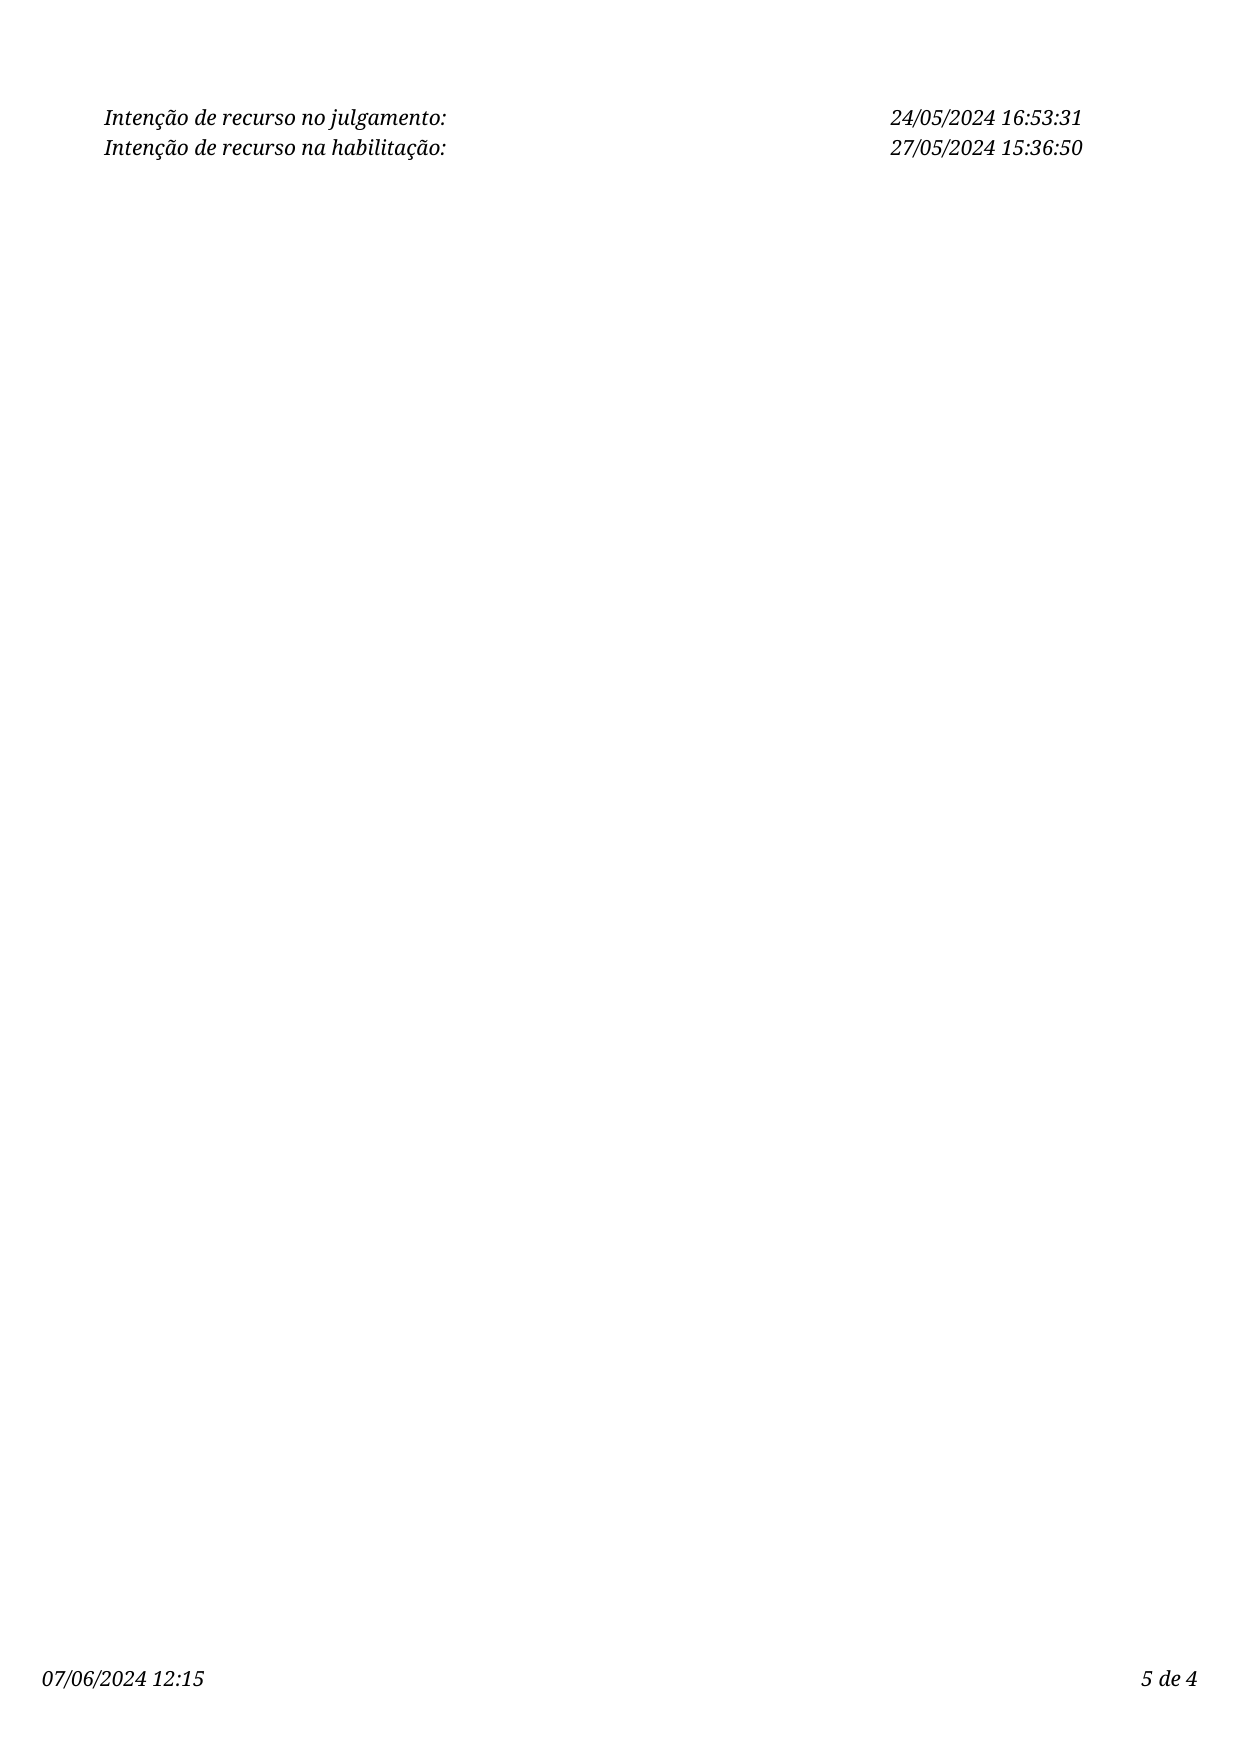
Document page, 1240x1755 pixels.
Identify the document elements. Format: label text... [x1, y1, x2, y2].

table_cell Intenção de recurso no julgamento: [63, 103, 518, 133]
table_cell Intenção de recurso na habilitação: [63, 133, 518, 163]
table_cell 27/05/2024 15:36:50 [518, 133, 1085, 163]
table_cell 24/05/2024 16:53:31 [518, 103, 1085, 133]
